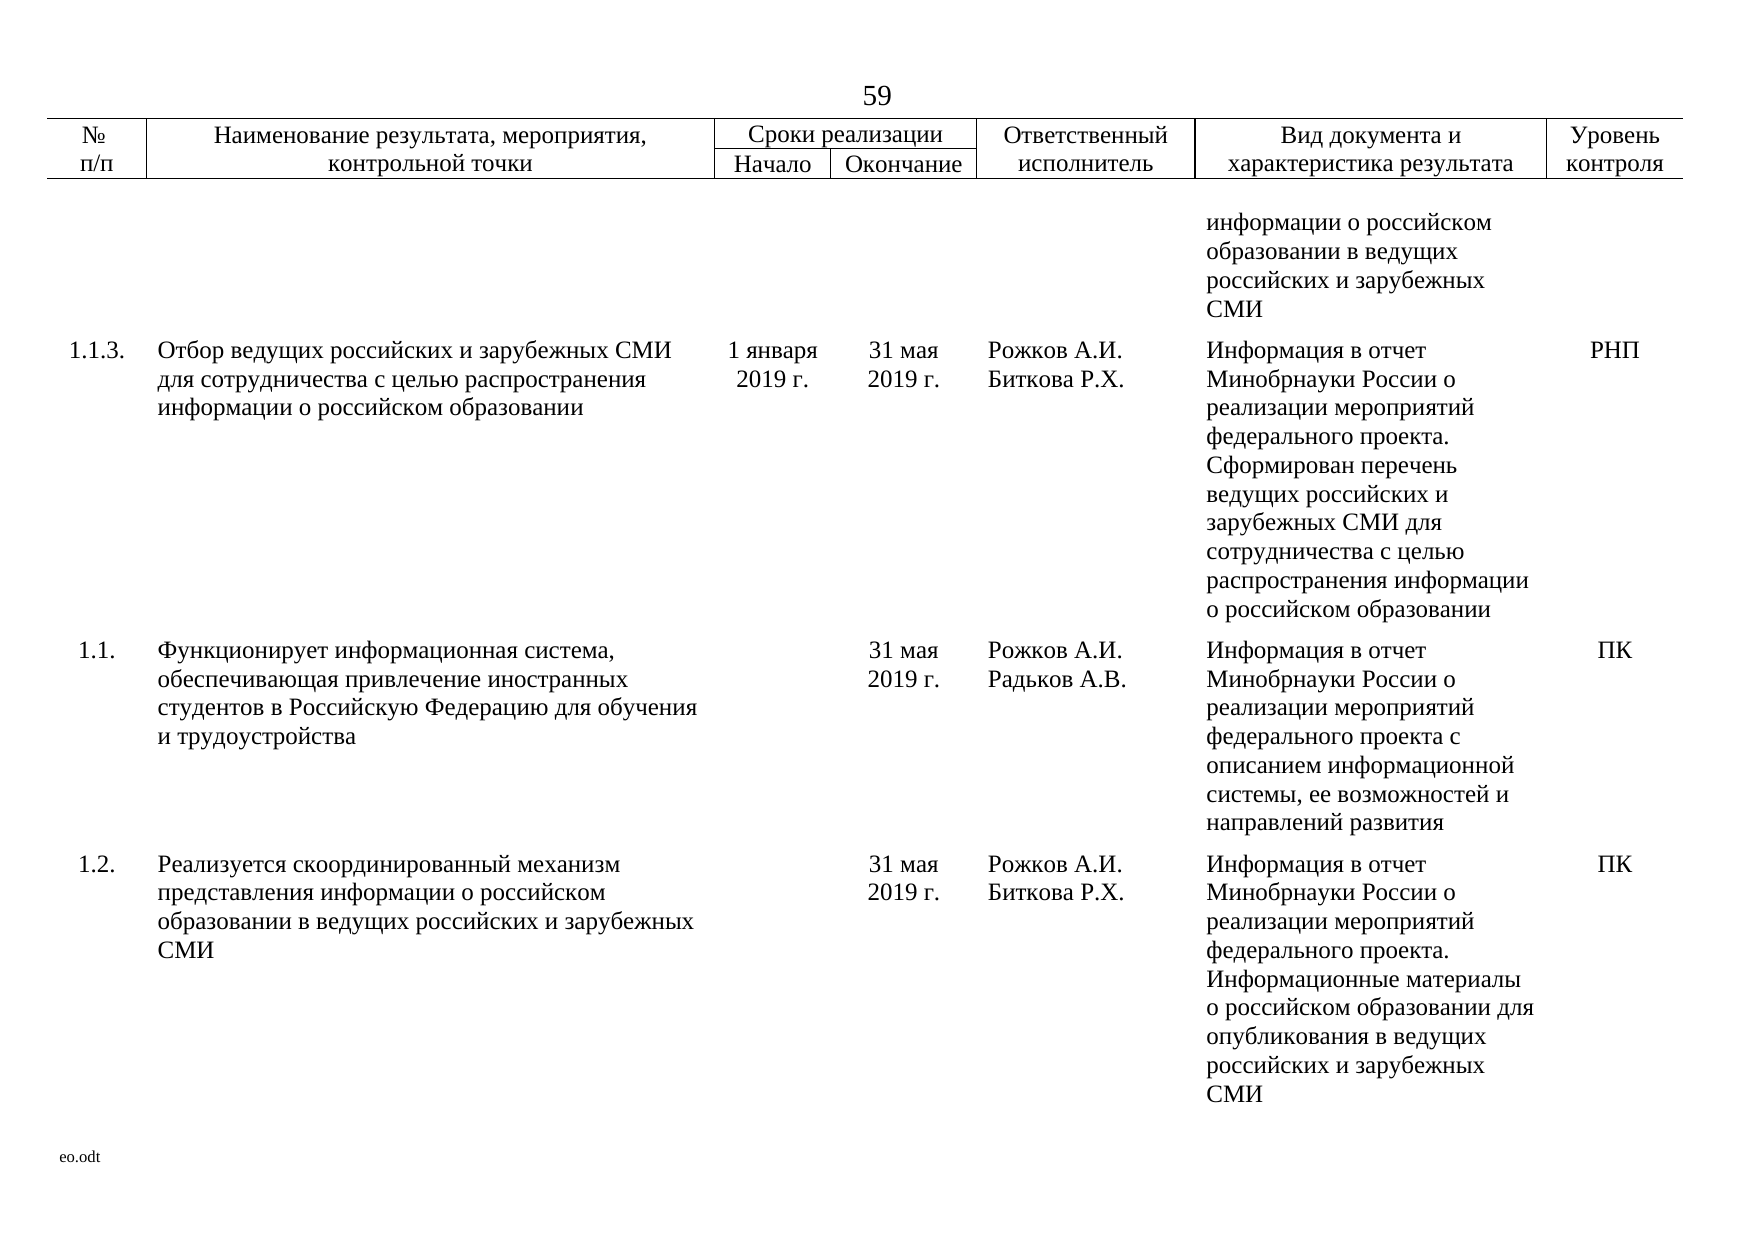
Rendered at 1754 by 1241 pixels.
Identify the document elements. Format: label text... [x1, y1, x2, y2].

table_cell 1 января 2019 г. [714, 335, 831, 635]
table_cell Рожков А.И. Биткова Р.Х. [976, 849, 1195, 1120]
table_cell [714, 849, 831, 1120]
table_header Сроки реализации [715, 119, 976, 148]
table_cell [714, 635, 831, 849]
table_cell Рожков А.И. Радьков А.В. [976, 635, 1195, 849]
table_cell [1195, 179, 1546, 207]
table_header Уровень контроля [1547, 119, 1683, 178]
table_header Ответственный исполнитель [977, 119, 1194, 178]
table_cell РНП [1546, 335, 1683, 635]
table_cell [831, 179, 976, 207]
table_cell [714, 208, 831, 335]
table_cell ПК [1546, 635, 1683, 849]
table_cell ПК [1546, 849, 1683, 1120]
table_cell [714, 179, 831, 207]
table_cell [1546, 208, 1683, 335]
table_cell [976, 208, 1195, 335]
table_cell Информация в отчет Минобрнауки России о реализации мероприятий федерального проекта. Информационные материалы о российском образовании для опубликования в ведущих российских и зарубежных СМИ [1195, 849, 1546, 1120]
table_cell 1.2. [47, 849, 146, 1120]
table_cell 1.1. [47, 635, 146, 849]
table_cell Реализуется скоординированный механизм представления информации о российском образовании в ведущих российских и зарубежных СМИ [146, 849, 714, 1120]
table_cell [146, 208, 714, 335]
table_cell информации о российском образовании в ведущих российских и зарубежных СМИ [1195, 208, 1546, 335]
table_cell Рожков А.И. Биткова Р.Х. [976, 335, 1195, 635]
table_cell [47, 208, 146, 335]
table_cell 1.1.3. [47, 335, 146, 635]
table_cell Функционирует информационная система, обеспечивающая привлечение иностранных студентов в Российскую Федерацию для обучения и трудоустройства [146, 635, 714, 849]
table_cell [1546, 179, 1683, 207]
table_cell Начало [715, 149, 830, 178]
table_cell [47, 179, 146, 207]
table_header Наименование результата, мероприятия, контрольной точки [147, 119, 714, 178]
table_cell 31 мая 2019 г. [831, 635, 976, 849]
table_header № п/п [47, 119, 146, 178]
table_cell Информация в отчет Минобрнауки России о реализации мероприятий федерального проекта. Сформирован перечень ведущих российских и зарубежных СМИ для сотрудничества с целью распространения информации о российском образовании [1195, 335, 1546, 635]
table_cell Информация в отчет Минобрнауки России о реализации мероприятий федерального проекта с описанием информационной системы, ее возможностей и направлений развития [1195, 635, 1546, 849]
table_cell Отбор ведущих российских и зарубежных СМИ для сотрудничества с целью распространения информации о российском образовании [146, 335, 714, 635]
table_cell [146, 179, 714, 207]
table_cell [976, 179, 1195, 207]
table_cell Окончание [831, 149, 976, 178]
table_cell 31 мая 2019 г. [831, 335, 976, 635]
table_header Вид документа и характеристика результата [1196, 119, 1546, 178]
table_cell [831, 208, 976, 335]
table_cell 31 мая 2019 г. [831, 849, 976, 1120]
